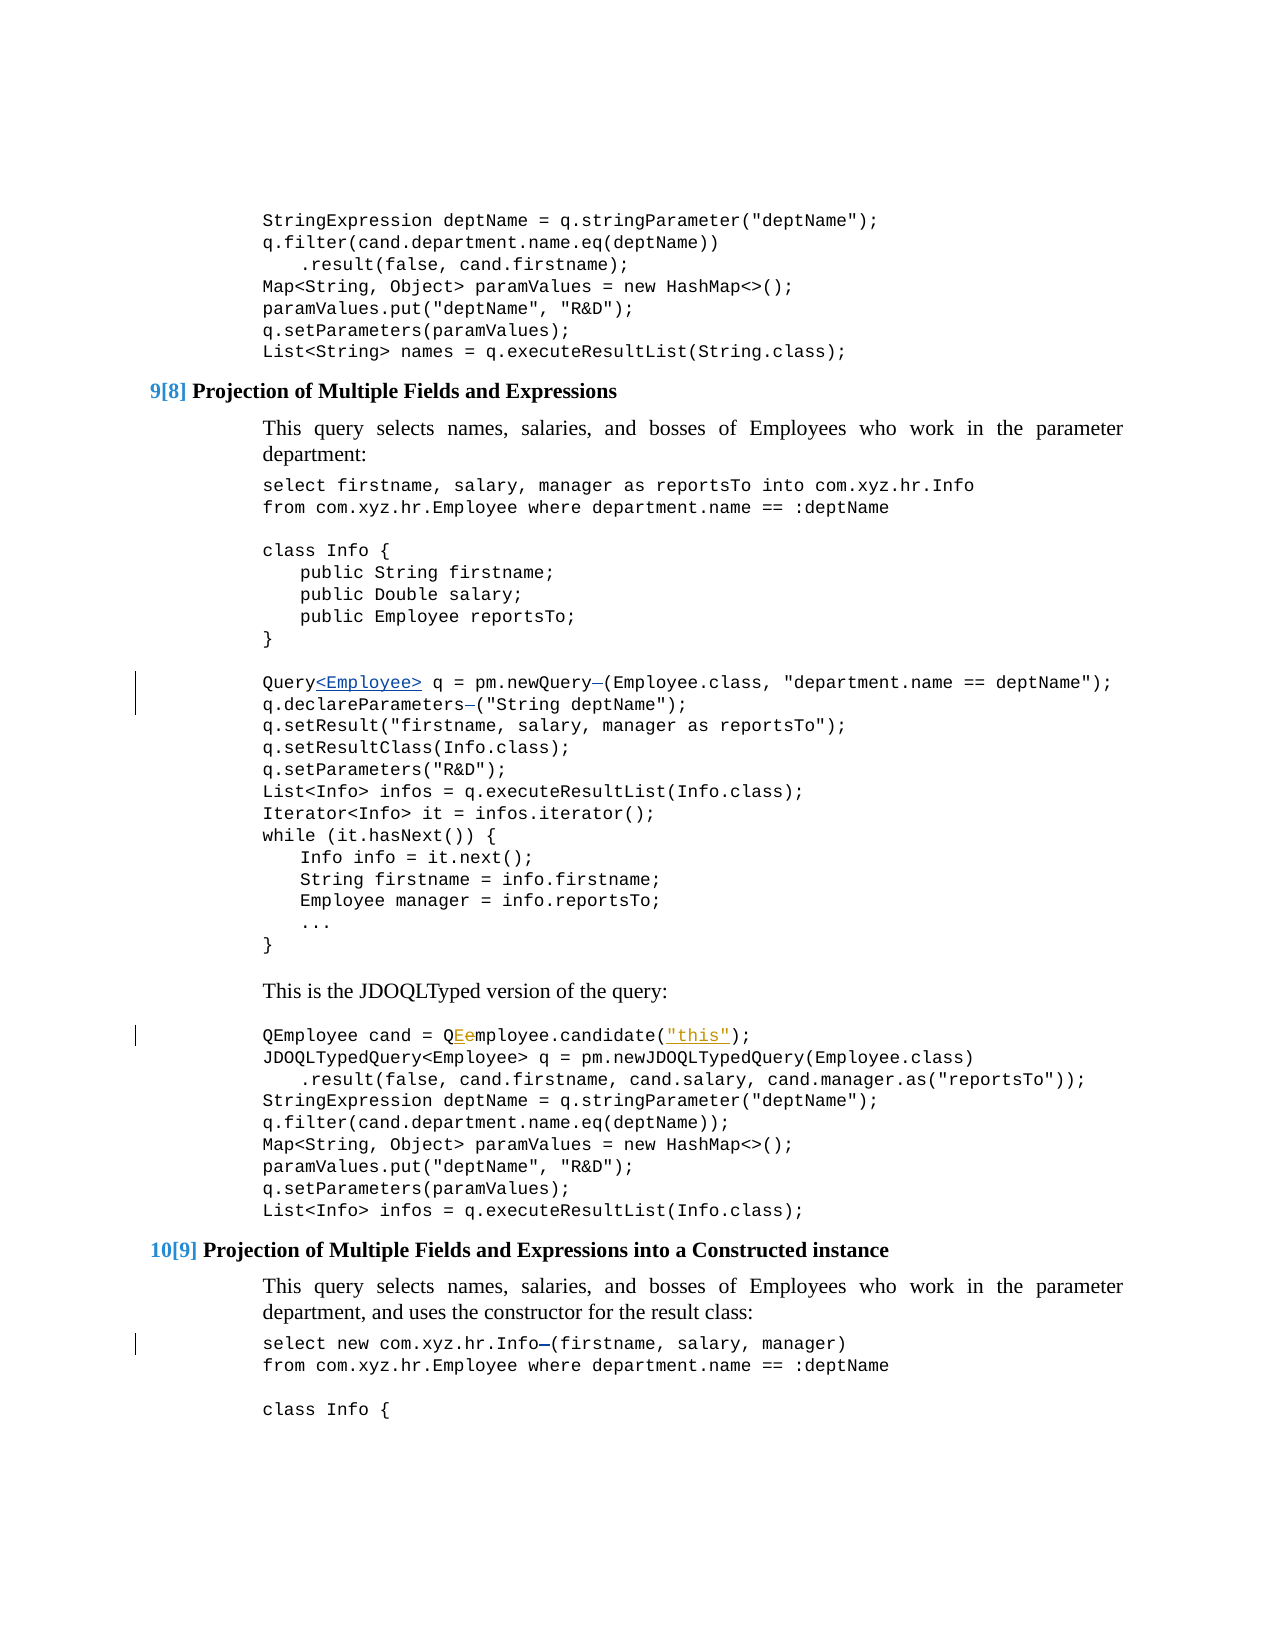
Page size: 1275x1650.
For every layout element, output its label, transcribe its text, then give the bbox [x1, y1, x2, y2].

text .result(false, cand.firstname); [262, 254, 1125, 276]
text Employee manager = info.reportsTo; [262, 890, 1125, 912]
text JDOQLTypedQuery<Employee> q = pm.newJDOQLTypedQuery(Employee.class) [262, 1046, 1125, 1068]
text select firstname, salary, manager as reportsTo into com.xyz.hr.Info from com.xyz.hr.Employee where department.name == :deptName [262, 474, 1125, 518]
text List<String> names = q.executeResultList(String.class); [262, 341, 1125, 363]
text q.filter(cand.department.name.eq(deptName)); [262, 1112, 1125, 1134]
text q.setParameters(paramValues); [262, 1178, 1125, 1199]
text paramValues.put("deptName", "R&D"); [262, 1156, 1125, 1178]
text select new com.xyz.hr.Info(firstname, salary, manager) from com.xyz.hr.Employee where department.name == :deptName [262, 1333, 1125, 1377]
text q.setParameters(paramValues); [262, 319, 1125, 341]
text Query<Employee> q = pm.newQuery(Employee.class, "department.name == deptName"); [262, 671, 1125, 693]
text q.setResultClass(Info.class); [262, 737, 1125, 759]
text This is the JDOQLTyped version of the query: [262, 978, 1125, 1004]
text q.setResult("firstname, salary, manager as reportsTo"); [262, 715, 1125, 737]
text public Double salary; [262, 584, 1125, 606]
text q.setParameters("R&D"); [262, 759, 1125, 781]
subtitle Projection of Multiple Fields and Expressions [150, 378, 1125, 404]
text StringExpression deptName = q.stringParameter("deptName"); [262, 210, 1125, 232]
text paramValues.put("deptName", "R&D"); [262, 297, 1125, 319]
text while (it.hasNext()) { [262, 824, 1125, 846]
text QEmployee cand = QEmployee.candidate("this"); [262, 1024, 1125, 1046]
text class Info { [262, 1398, 1125, 1420]
text q.filter(cand.department.name.eq(deptName)) [262, 232, 1125, 254]
text .result(false, cand.firstname, cand.salary, cand.manager.as("reportsTo")); [262, 1068, 1125, 1090]
text q.declareParameters("String deptName"); [262, 693, 1125, 715]
text Map<String, Object> paramValues = new HashMap<>(); [262, 276, 1125, 297]
text } [262, 628, 1125, 649]
subtitle Projection of Multiple Fields and Expressions into a Constructed instance [150, 1236, 1125, 1262]
text String firstname = info.firstname; [262, 868, 1125, 890]
text } [262, 934, 1125, 956]
text ... [262, 912, 1125, 934]
text This query selects names, salaries, and bosses of Employees who work in the parameter department: [262, 414, 1125, 466]
text public String firstname; [262, 562, 1125, 584]
text This query selects names, salaries, and bosses of Employees who work in the parameter department, and uses the constructor for the result class: [262, 1272, 1125, 1324]
text Iterator<Info> it = infos.iterator(); [262, 803, 1125, 824]
text List<Info> infos = q.executeResultList(Info.class); [262, 1199, 1125, 1221]
text Map<String, Object> paramValues = new HashMap<>(); [262, 1134, 1125, 1156]
text Info info = it.next(); [262, 846, 1125, 868]
text public Employee reportsTo; [262, 606, 1125, 628]
text class Info { [262, 540, 1125, 562]
text List<Info> infos = q.executeResultList(Info.class); [262, 781, 1125, 803]
text StringExpression deptName = q.stringParameter("deptName"); [262, 1090, 1125, 1112]
